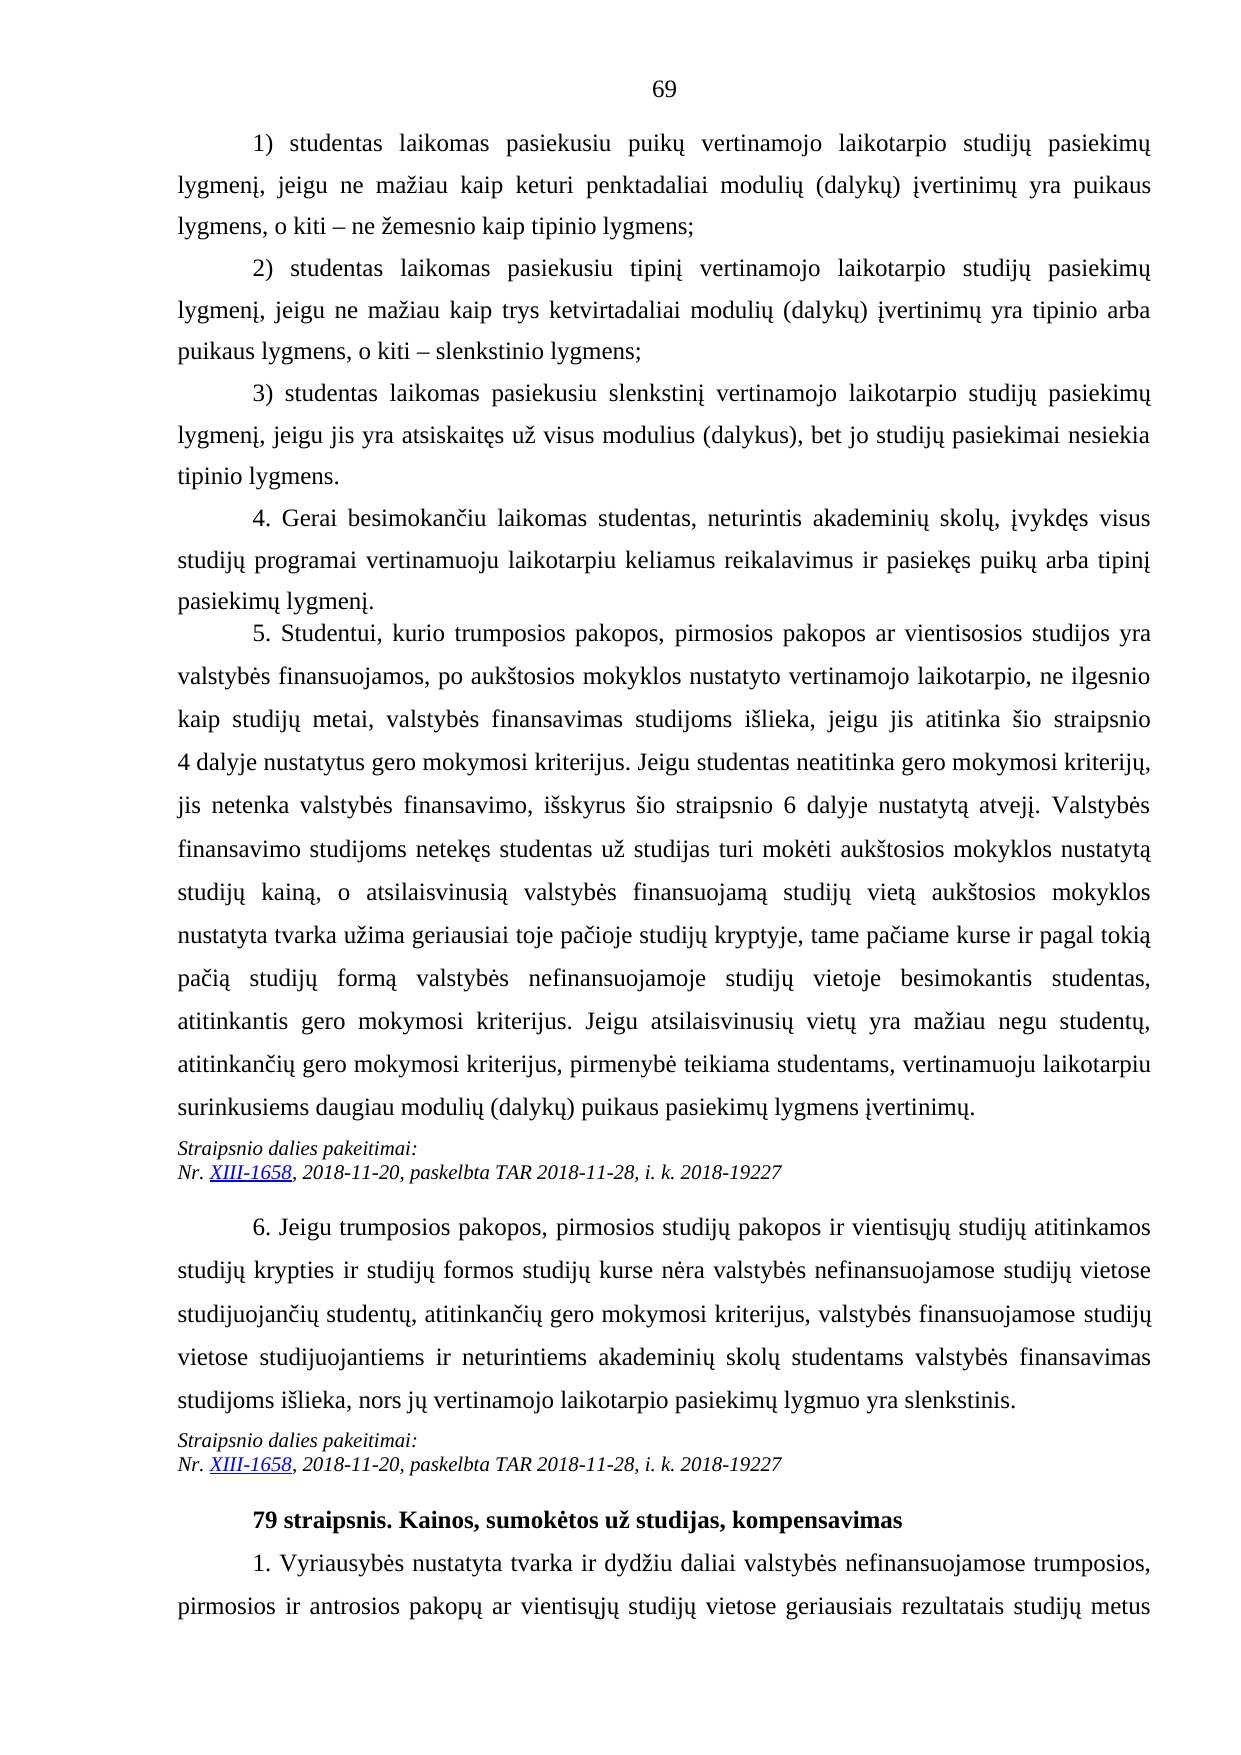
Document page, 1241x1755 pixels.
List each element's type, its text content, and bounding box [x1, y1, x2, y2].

text 1. Vyriausybės nustatyta tvarka ir dydžiu daliai valstybės nefinansuojamose trumposios, pirmosios ir antrosios pakopų ar vientisųjų studijų vietose geriausiais rezultatais studijų metus [177, 1548, 1152, 1620]
text 3) studentas laikomas pasiekusiu slenkstinį vertinamojo laikotarpio studijų pasiekimų lygmenį, jeigu jis yra atsiskaitęs už visus modulius (dalykus), bet jo studijų pasiekimai nesiekia tipinio lygmens. [177, 368, 1152, 493]
text 2) studentas laikomas pasiekusiu tipinį vertinamojo laikotarpio studijų pasiekimų lygmenį, jeigu ne mažiau kaip trys ketvirtadaliai modulių (dalykų) įvertinimų yra tipinio arba puikaus lygmens, o kiti – slenkstinio lygmens; [177, 243, 1152, 368]
text 4. Gerai besimokančiu laikomas studentas, neturintis akademinių skolų, įvykdęs visus studijų programai vertinamuoju laikotarpiu keliamus reikalavimus ir pasiekęs puikų arba tipinį pasiekimų lygmenį. [177, 493, 1152, 618]
text 1) studentas laikomas pasiekusiu puikų vertinamojo laikotarpio studijų pasiekimų lygmenį, jeigu ne mažiau kaip keturi penktadaliai modulių (dalykų) įvertinimų yra puikaus lygmens, o kiti – ne žemesnio kaip tipinio lygmens; [177, 118, 1152, 243]
text Straipsnio dalies pakeitimai: [177, 1136, 1152, 1160]
text Nr. XIII-1658, 2018-11-20, paskelbta TAR 2018-11-28, i. k. 2018-19227 [177, 1452, 1152, 1476]
text 5. Studentui, kurio trumposios pakopos, pirmosios pakopos ar vientisosios studijos yra valstybės finansuojamos, po aukštosios mokyklos nustatyto vertinamojo laikotarpio, ne ilgesnio kaip studijų metai, valstybės finansavimas studijoms išlieka, jeigu jis atitinka šio straipsnio 4 dalyje nustatytus gero mokymosi kriterijus. Jeigu studentas neatitinka gero mokymosi kriterijų, jis netenka valstybės finansavimo, išskyrus šio straipsnio 6 dalyje nustatytą atvejį. Valstybės finansavimo studijoms netekęs studentas už studijas turi mokėti aukštosios mokyklos nustatytą studijų kainą, o atsilaisvinusią valstybės finansuojamą studijų vietą aukštosios mokyklos nustatyta tvarka užima geriausiai toje pačioje studijų kryptyje, tame pačiame kurse ir pagal tokią pačią studijų formą valstybės nefinansuojamoje studijų vietoje besimokantis studentas, atitinkantis gero mokymosi kriterijus. Jeigu atsilaisvinusių vietų yra mažiau negu studentų, atitinkančių gero mokymosi kriterijus, pirmenybė teikiama studentams, vertinamuoju laikotarpiu surinkusiems daugiau modulių (dalykų) puikaus pasiekimų lygmens įvertinimų. [177, 618, 1152, 1121]
text Straipsnio dalies pakeitimai: [177, 1428, 1152, 1452]
text Nr. XIII-1658, 2018-11-20, paskelbta TAR 2018-11-28, i. k. 2018-19227 [177, 1160, 1152, 1184]
text 79 straipsnis. Kainos, sumokėtos už studijas, kompensavimas [177, 1505, 1152, 1534]
text 6. Jeigu trumposios pakopos, pirmosios studijų pakopos ir vientisųjų studijų atitinkamos studijų krypties ir studijų formos studijų kurse nėra valstybės nefinansuojamose studijų vietose studijuojančių studentų, atitinkančių gero mokymosi kriterijus, valstybės finansuojamose studijų vietose studijuojantiems ir neturintiems akademinių skolų studentams valstybės finansavimas studijoms išlieka, nors jų vertinamojo laikotarpio pasiekimų lygmuo yra slenkstinis. [177, 1212, 1152, 1414]
